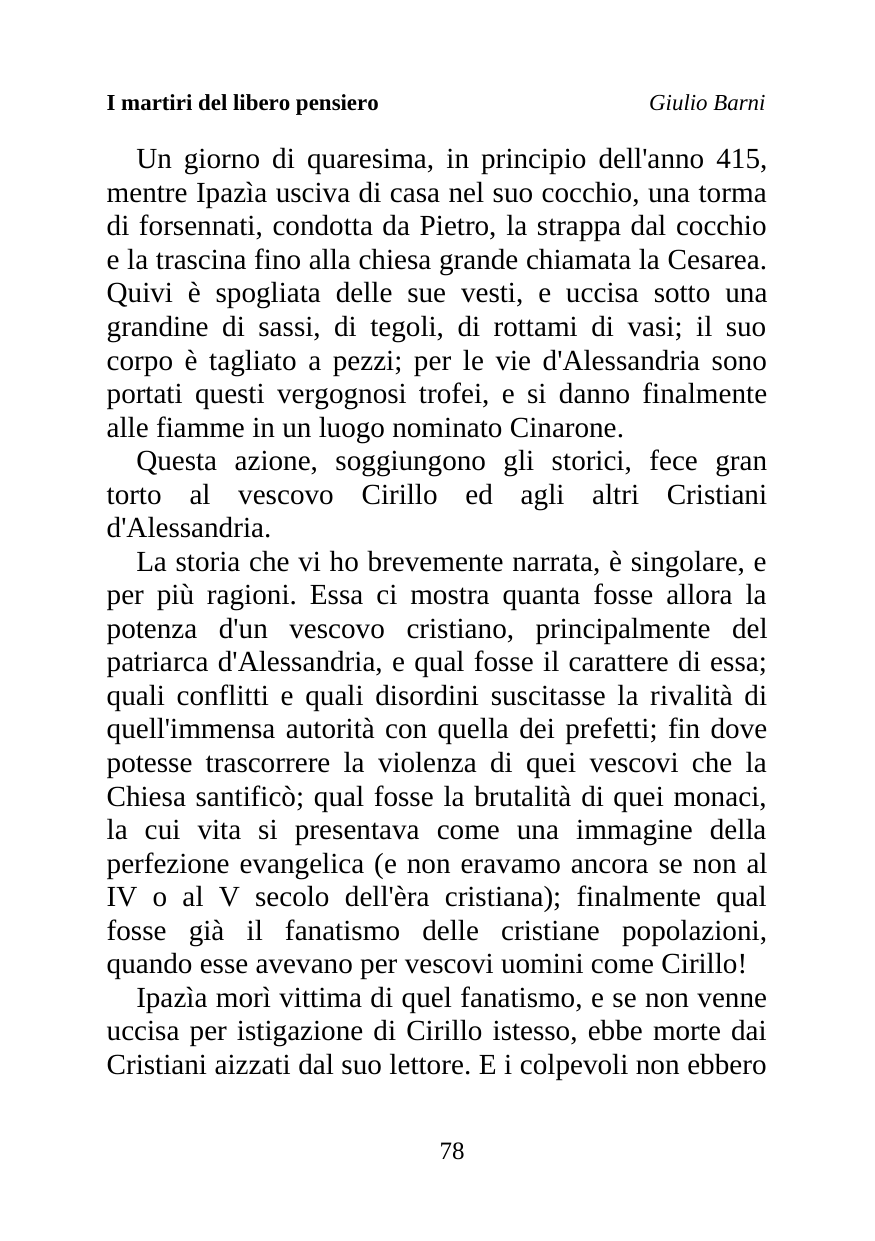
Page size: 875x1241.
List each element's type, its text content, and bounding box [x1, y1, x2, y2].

text Un giorno di quaresima, in principio dell'anno 415, mentre Ipazìa usciva di casa nel suo cocchio, una torma di forsennati, condotta da Pietro, la strappa dal cocchio e la trascina fino alla chiesa grande chiamata la Cesarea. Quivi è spogliata delle sue vesti, e uccisa sotto una grandine di sassi, di tegoli, di rottami di vasi; il suo corpo è tagliato a pezzi; per le vie d'Alessandria sono portati questi vergognosi trofei, e si danno finalmente alle fiamme in un luogo nominato Cinarone. [106, 141, 768, 443]
text La storia che vi ho brevemente narrata, è singolare, e per più ragioni. Essa ci mostra quanta fosse allora la potenza d'un vescovo cristiano, principalmente del patriarca d'Alessandria, e qual fosse il carattere di essa; quali conflitti e quali disordini suscitasse la rivalità di quell'immensa autorità con quella dei prefetti; fin dove potesse trascorrere la violenza di quei vescovi che la Chiesa santificò; qual fosse la brutalità di quei monaci, la cui vita si presentava come una immagine della perfezione evangelica (e non eravamo ancora se non al IV o al V secolo dell'èra cristiana); finalmente qual fosse già il fanatismo delle cristiane popolazioni, quando esse avevano per vescovi uomini come Cirillo! [106, 544, 768, 980]
text Questa azione, soggiungono gli storici, fece gran torto al vescovo Cirillo ed agli altri Cristiani d'Alessandria. [106, 443, 768, 544]
text Ipazìa morì vittima di quel fanatismo, e se non venne uccisa per istigazione di Cirillo istesso, ebbe morte dai Cristiani aizzati dal suo lettore. E i colpevoli non ebbero [106, 980, 768, 1081]
